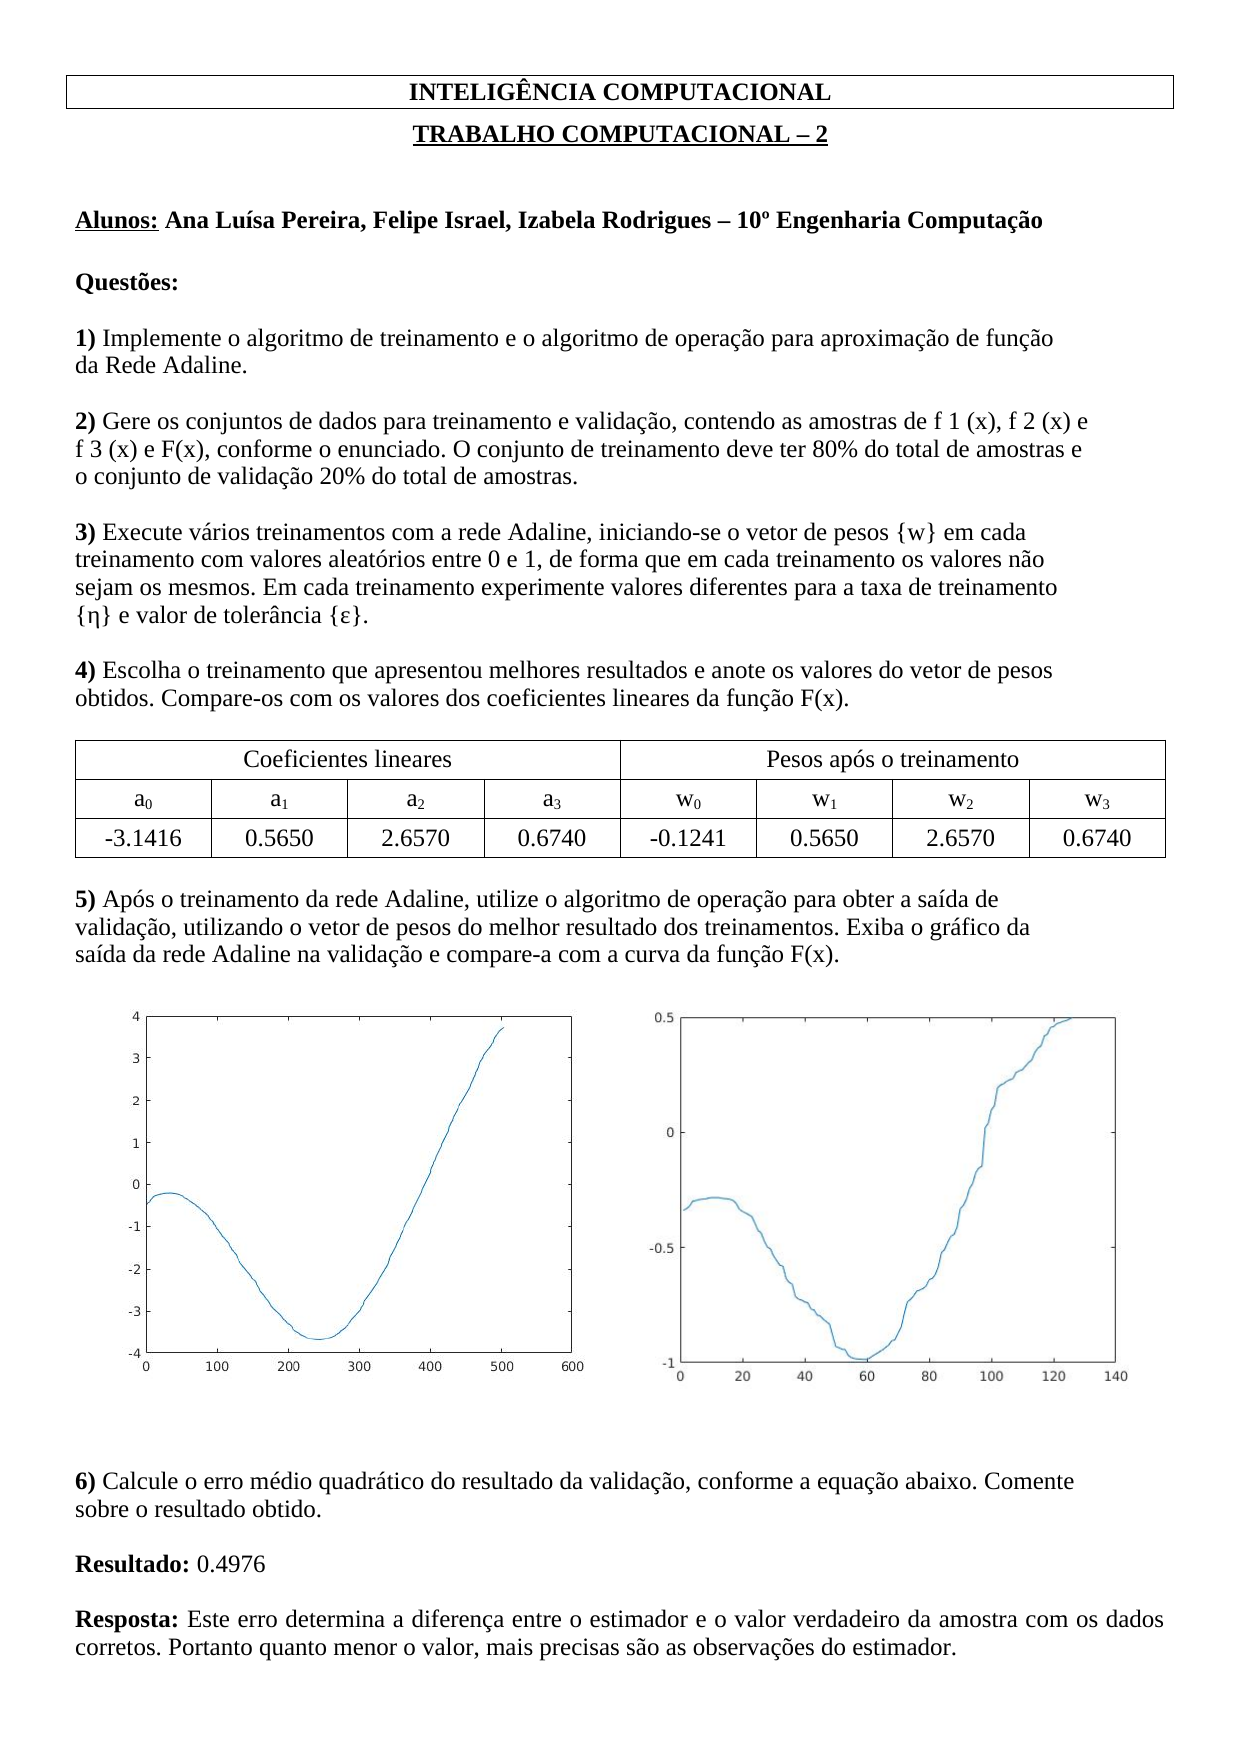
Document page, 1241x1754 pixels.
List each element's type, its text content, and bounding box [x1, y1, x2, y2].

text 3) Execute vários treinamentos com a rede Adaline, iniciando-se o vetor de pesos {w} em cada [75, 518, 1165, 546]
text sejam os mesmos. Em cada treinamento experimente valores diferentes para a taxa de treinamento [75, 573, 1165, 601]
text o conjunto de validação 20% do total de amostras. [75, 462, 1165, 490]
table_cell 0.5650 [757, 819, 892, 857]
text Resposta: Este erro determina a diferença entre o estimador e o valor verdadeiro da amostra com os dados corretos. Portanto quanto menor o valor, mais precisas são as observações do estimador. [75, 1606, 1165, 1661]
table_cell 2.6570 [348, 819, 484, 857]
table_cell 0.6740 [1030, 819, 1165, 857]
picture [74, 986, 1169, 1409]
text 6) Calcule o erro médio quadrático do resultado da validação, conforme a equação abaixo. Comente [75, 1467, 1165, 1495]
table_cell a1 [212, 780, 347, 818]
table_cell a3 [485, 780, 620, 818]
text Alunos: Ana Luísa Pereira, Felipe Israel, Izabela Rodrigues – 10º Engenharia Computação [75, 206, 1165, 234]
text 4) Escolha o treinamento que apresentou melhores resultados e anote os valores do vetor de pesos [75, 656, 1165, 684]
table_cell w3 [1030, 780, 1165, 818]
table_cell 0.5650 [212, 819, 347, 857]
text sobre o resultado obtido. [75, 1495, 1165, 1522]
text 1) Implemente o algoritmo de treinamento e o algoritmo de operação para aproximação de função [75, 324, 1165, 352]
table_cell w0 [621, 780, 756, 818]
table_cell w2 [893, 780, 1029, 818]
text 2) Gere os conjuntos de dados para treinamento e validação, contendo as amostras de f 1 (x), f 2 (x) e [75, 407, 1165, 435]
table_cell -3.1416 [76, 819, 211, 857]
text {η} e valor de tolerância {ε}. [75, 601, 1165, 629]
table_cell 2.6570 [893, 819, 1029, 857]
table_cell w1 [757, 780, 892, 818]
table_cell 0.6740 [485, 819, 620, 857]
text saída da rede Adaline na validação e compare-a com a curva da função F(x). [75, 941, 1165, 968]
table_cell -0.1241 [621, 819, 756, 857]
table_header Pesos após o treinamento [621, 741, 1165, 779]
text 5) Após o treinamento da rede Adaline, utilize o algoritmo de operação para obter a saída de [75, 885, 1165, 913]
text Resultado: 0.4976 [75, 1550, 1165, 1578]
text da Rede Adaline. [75, 352, 1165, 379]
text Questões: [75, 268, 1165, 296]
text obtidos. Compare-os com os valores dos coeficientes lineares da função F(x). [75, 684, 1165, 712]
text TRABALHO COMPUTACIONAL – 2 [75, 121, 1165, 148]
text f 3 (x) e F(x), conforme o enunciado. O conjunto de treinamento deve ter 80% do total de amostras e [75, 435, 1165, 462]
text INTELIGÊNCIA COMPUTACIONAL [67, 76, 1173, 108]
text treinamento com valores aleatórios entre 0 e 1, de forma que em cada treinamento os valores não [75, 546, 1165, 573]
text validação, utilizando o vetor de pesos do melhor resultado dos treinamentos. Exiba o gráfico da [75, 913, 1165, 941]
table_cell a2 [348, 780, 484, 818]
table_cell a0 [76, 780, 211, 818]
table_header Coeficientes lineares [76, 741, 620, 779]
